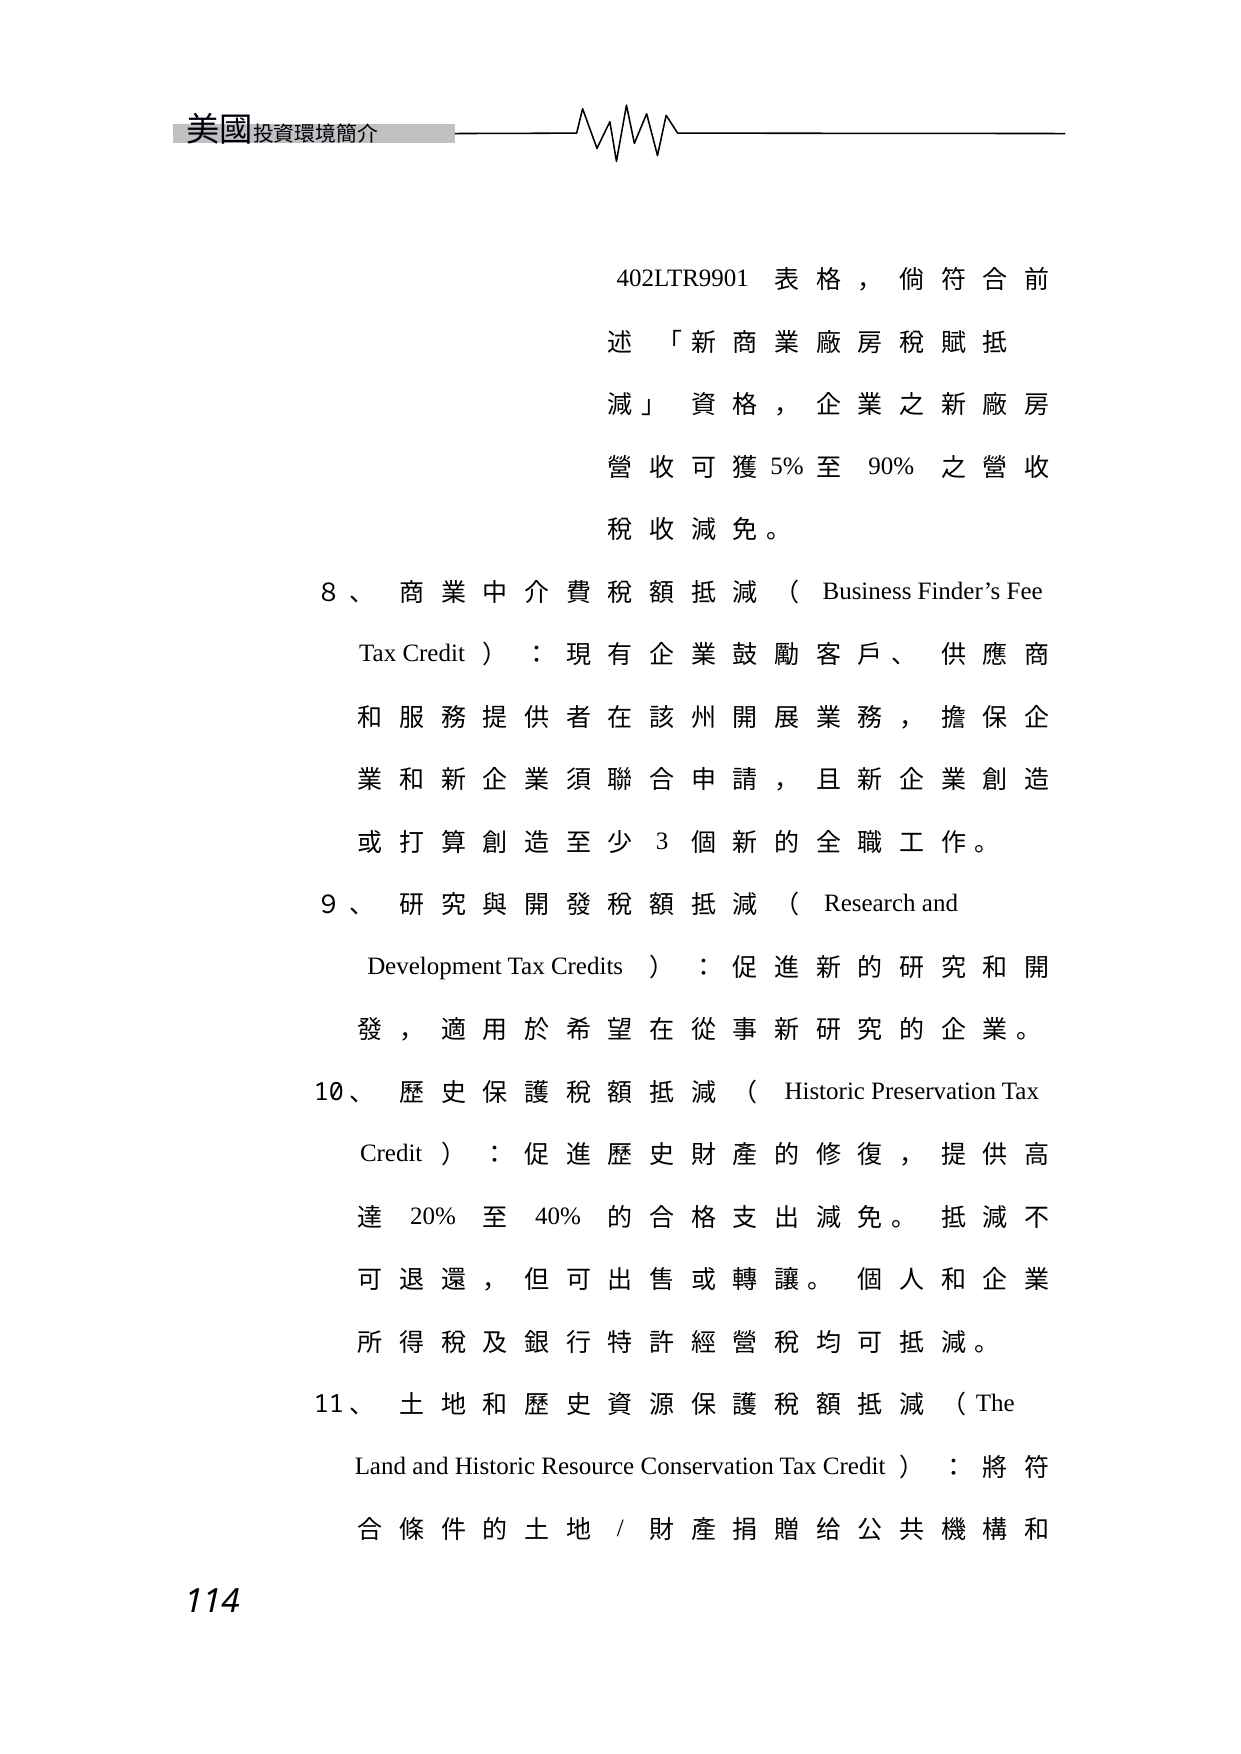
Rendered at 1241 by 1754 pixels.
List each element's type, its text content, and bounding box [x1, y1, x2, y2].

text 10、歷史保護稅額抵減（Historic Preservation Tax Credit）：促進歷史財產的修復，提供高達20%至40%的合格支出減免。抵減不可退還，但可出售或轉讓。個人和企業所得稅及銀行特許經營稅均可抵減。 [281, 1049, 1058, 1361]
text ８、商業中介費稅額抵減（Business Finder’s Fee Tax Credit）：現有企業鼓勵客戶、供應商和服務提供者在該州開展業務，擔保企業和新企業須聯合申請，且新企業創造或打算創造至少3個新的全職工作。 [281, 549, 1058, 861]
text ９、研究與開發稅額抵減（Research and Development Tax Credits）：促進新的研究和開發，適用於希望在從事新研究的企業。 [281, 861, 1058, 1049]
list 402LTR9901表格，倘符合前述「新商業廠房稅賦抵減」資格，企業之新廠房營收可獲5%至90%之營收稅收減免。 [484, 236, 1058, 549]
text 11、土地和歷史資源保護稅額抵減（The Land and Historic Resource Conservation Tax Credit）：將符合條件的土地/財產捐贈给公共機構和 [281, 1361, 1058, 1549]
